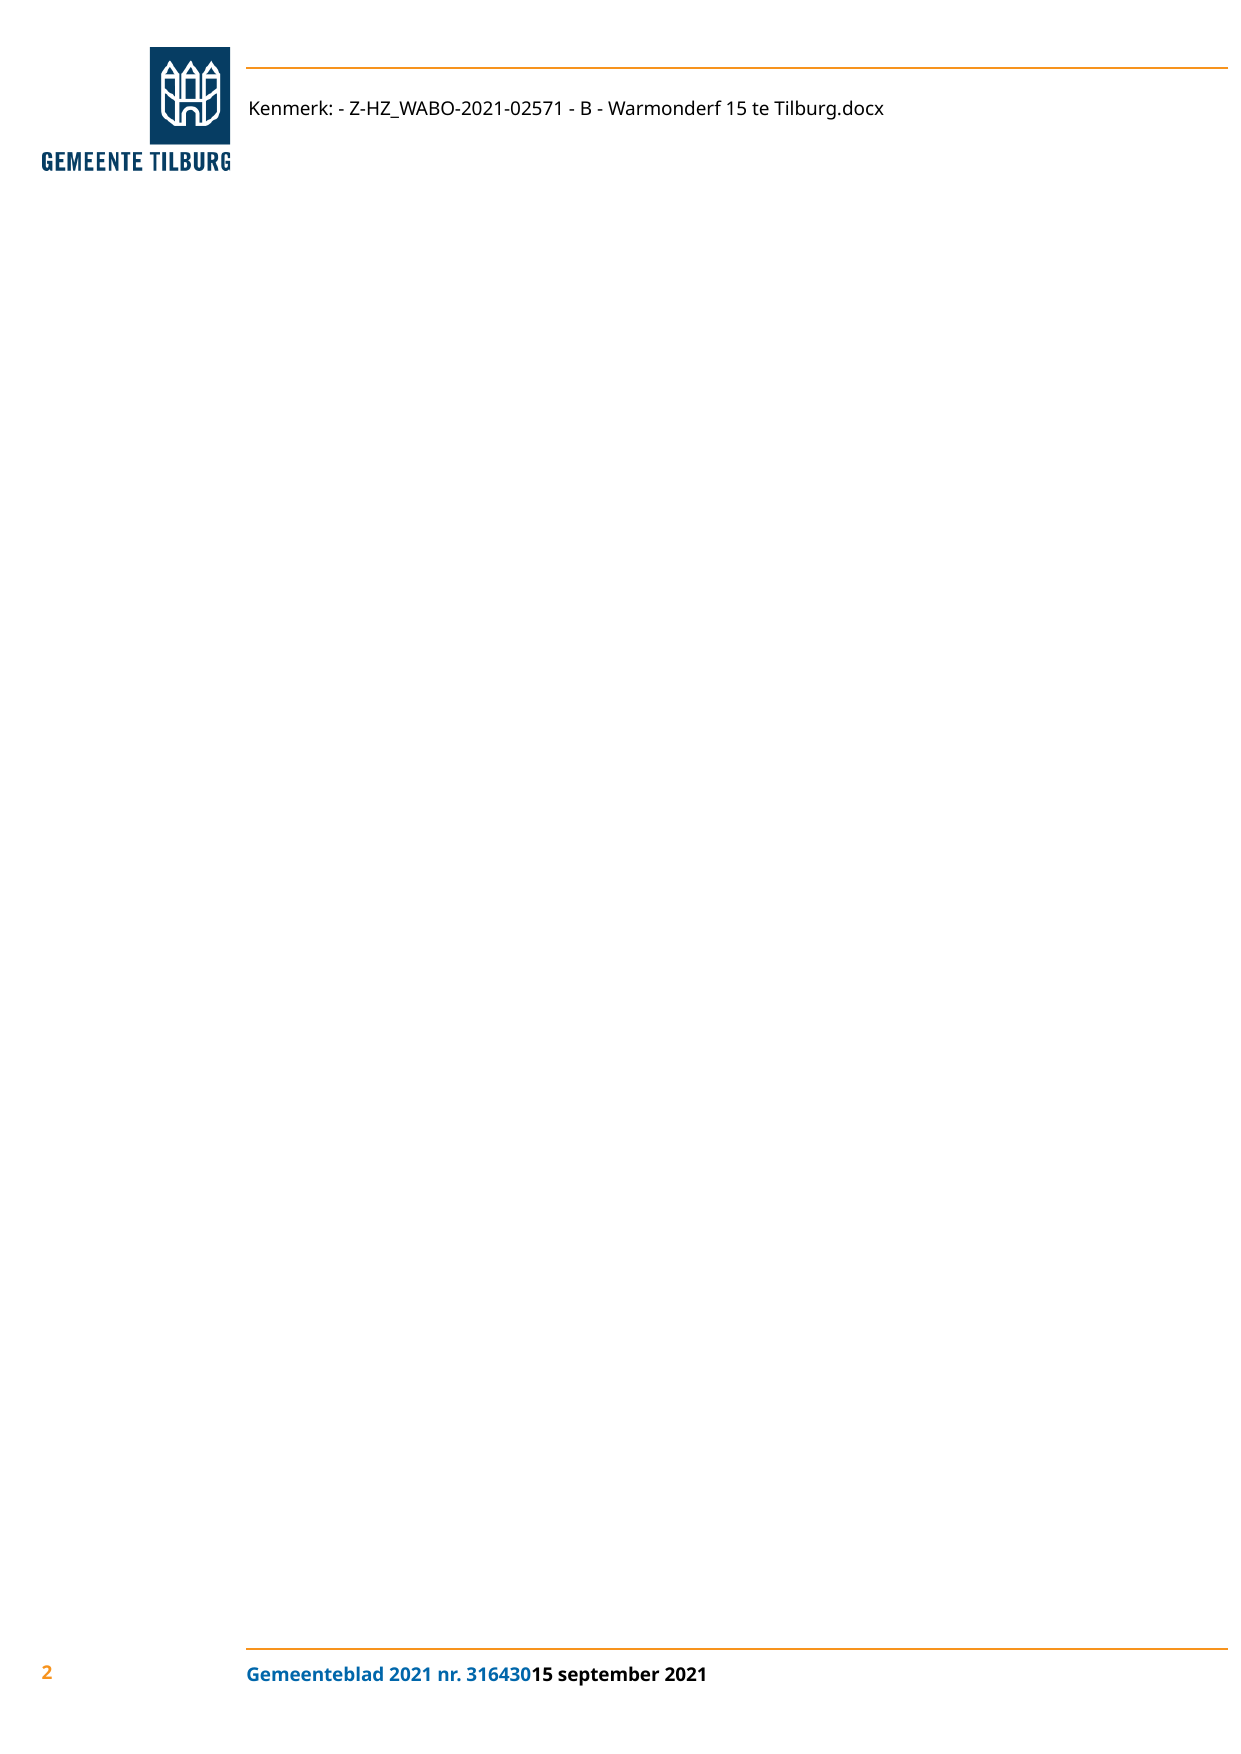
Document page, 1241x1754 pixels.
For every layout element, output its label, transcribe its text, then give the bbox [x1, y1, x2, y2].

text Kenmerk: - Z-HZ_WABO-2021-02571 - B - Warmonderf 15 te Tilburg.docx [248, 95, 1152, 121]
picture [41, 47, 231, 172]
